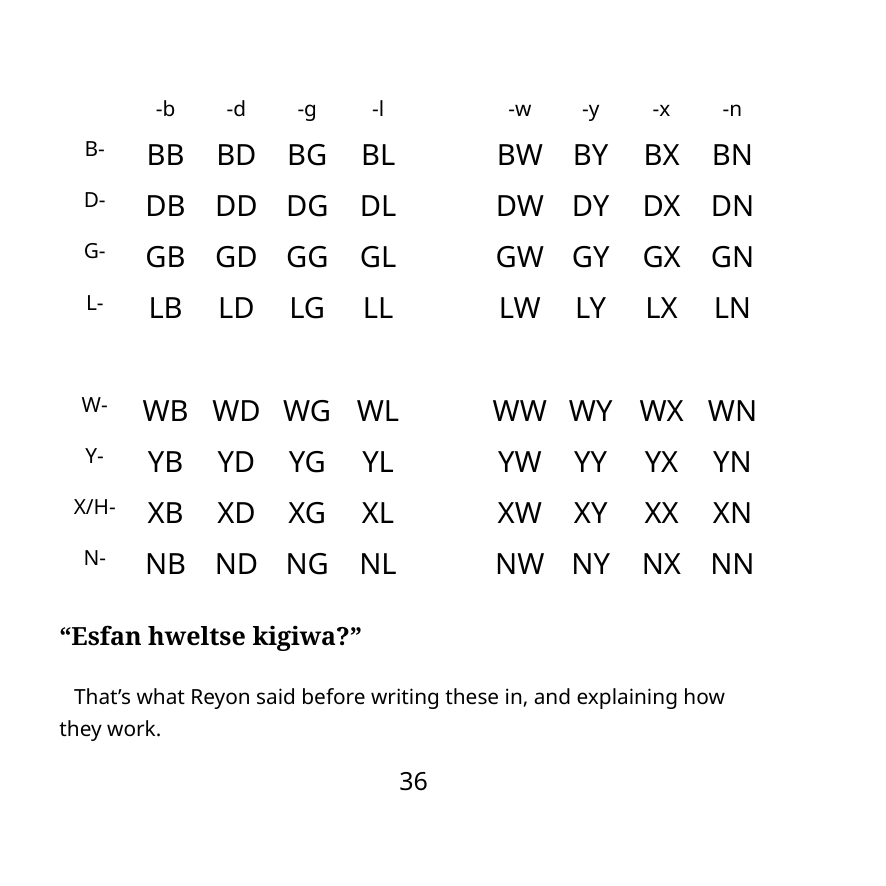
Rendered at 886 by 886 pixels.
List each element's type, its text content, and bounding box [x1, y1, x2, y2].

table_cell D- [59, 180, 130, 231]
table_cell GY [555, 231, 626, 282]
table_cell XB [130, 486, 201, 538]
table_header -w [484, 89, 555, 128]
table_cell [201, 333, 272, 384]
table_cell WW [484, 384, 555, 435]
table_cell NN [697, 538, 768, 589]
table_cell W- [59, 384, 130, 435]
table_header [59, 89, 130, 128]
table_header -x [626, 89, 697, 128]
table_cell NB [130, 538, 201, 589]
table_cell XX [626, 486, 697, 538]
table_cell [413, 129, 484, 179]
table_header -n [697, 89, 768, 128]
table_cell WL [343, 384, 413, 435]
table_cell ND [201, 538, 272, 589]
table_cell [413, 384, 484, 435]
table_cell BX [626, 129, 697, 179]
table_cell GB [130, 231, 201, 282]
table_cell WD [201, 384, 272, 435]
table_cell BB [130, 129, 201, 179]
table_cell Y- [59, 435, 130, 486]
table_cell LX [626, 282, 697, 333]
table_header -y [555, 89, 626, 128]
table_cell LW [484, 282, 555, 333]
table_cell WG [272, 384, 342, 435]
table_cell [59, 333, 130, 384]
table_cell [555, 333, 626, 384]
table_cell YW [484, 435, 555, 486]
table_cell [413, 538, 484, 589]
table_cell GN [697, 231, 768, 282]
table_cell DW [484, 180, 555, 231]
table_cell YB [130, 435, 201, 486]
table_cell YG [272, 435, 342, 486]
table_cell [130, 333, 201, 384]
table_cell YL [343, 435, 413, 486]
table_cell XW [484, 486, 555, 538]
table_cell LB [130, 282, 201, 333]
table_cell [626, 333, 697, 384]
table_cell LN [697, 282, 768, 333]
table_cell DX [626, 180, 697, 231]
table_cell GX [626, 231, 697, 282]
table_cell DY [555, 180, 626, 231]
table_header -b [130, 89, 201, 128]
table_cell YN [697, 435, 768, 486]
table_cell [484, 333, 555, 384]
table_cell YX [626, 435, 697, 486]
table_cell BW [484, 129, 555, 179]
table_cell N- [59, 538, 130, 589]
table_cell BD [201, 129, 272, 179]
table_cell BG [272, 129, 342, 179]
table_cell BY [555, 129, 626, 179]
table_cell [697, 333, 768, 384]
table_cell [413, 231, 484, 282]
table_cell [272, 333, 342, 384]
table_cell XL [343, 486, 413, 538]
table_cell [343, 333, 413, 384]
table_cell WN [697, 384, 768, 435]
table_header -g [272, 89, 342, 128]
subtitle “Esfan hweltse kigiwa?” [59, 618, 768, 652]
table_cell DD [201, 180, 272, 231]
table_cell WY [555, 384, 626, 435]
table_cell DB [130, 180, 201, 231]
table_cell WB [130, 384, 201, 435]
table_cell [413, 486, 484, 538]
table_cell WX [626, 384, 697, 435]
text That’s what Reyon said before writing these in, and explaining how they work. [59, 682, 768, 743]
table_cell DL [343, 180, 413, 231]
table_cell [413, 435, 484, 486]
table_cell L- [59, 282, 130, 333]
table_cell XN [697, 486, 768, 538]
table_cell [413, 180, 484, 231]
table_cell NG [272, 538, 342, 589]
table_cell XG [272, 486, 342, 538]
table_cell [413, 333, 484, 384]
table_cell DG [272, 180, 342, 231]
table_cell B- [59, 129, 130, 179]
table_cell BL [343, 129, 413, 179]
table_cell GG [272, 231, 342, 282]
table_cell GW [484, 231, 555, 282]
table_cell YD [201, 435, 272, 486]
table_header -l [343, 89, 413, 128]
table_cell G- [59, 231, 130, 282]
table_cell XD [201, 486, 272, 538]
table_cell GL [343, 231, 413, 282]
table_cell LY [555, 282, 626, 333]
table_cell YY [555, 435, 626, 486]
table_cell LG [272, 282, 342, 333]
table_cell X/H- [59, 486, 130, 538]
table_cell GD [201, 231, 272, 282]
table_cell NY [555, 538, 626, 589]
table_cell [413, 282, 484, 333]
table_cell XY [555, 486, 626, 538]
table_cell LD [201, 282, 272, 333]
table_cell DN [697, 180, 768, 231]
table_cell NL [343, 538, 413, 589]
table_header -d [201, 89, 272, 128]
table_cell NX [626, 538, 697, 589]
table_cell NW [484, 538, 555, 589]
table_header [413, 89, 484, 128]
table_cell BN [697, 129, 768, 179]
table_cell LL [343, 282, 413, 333]
